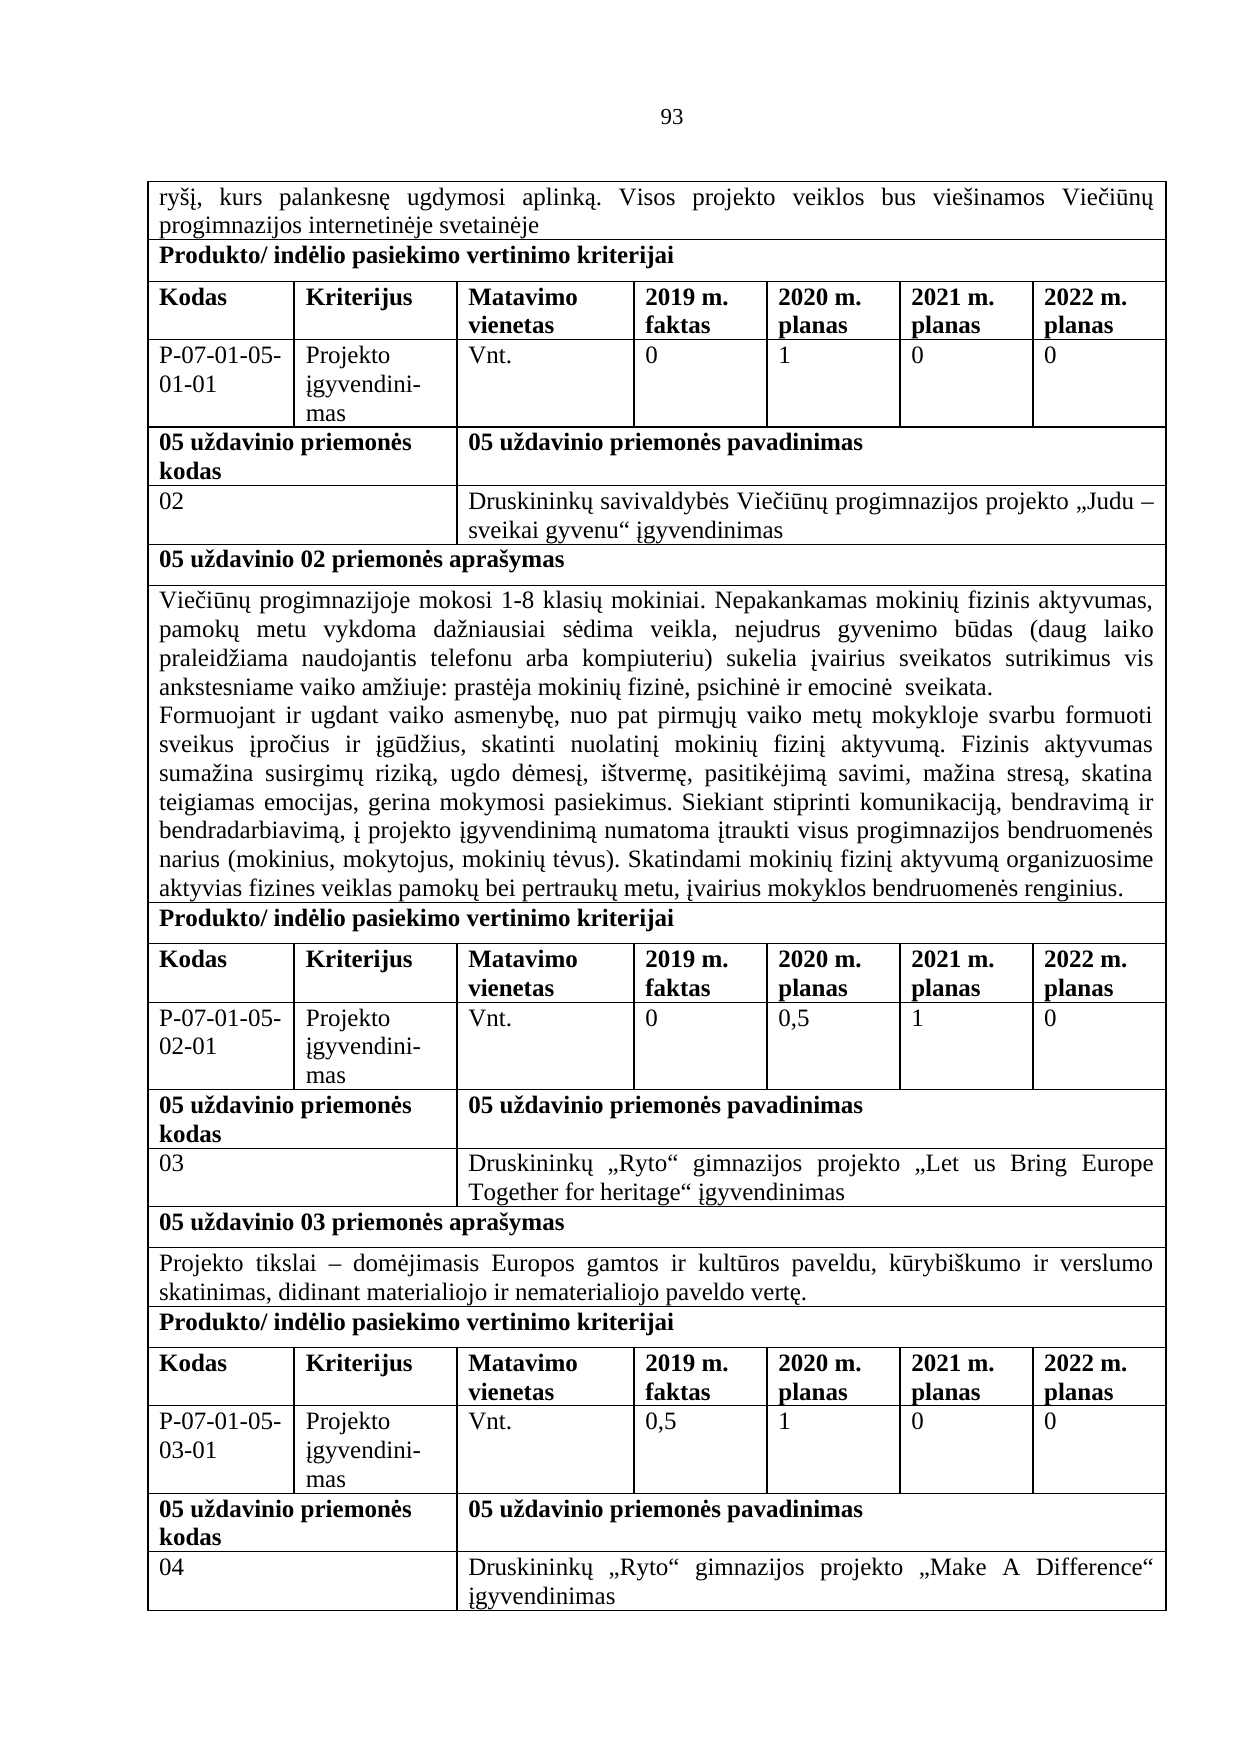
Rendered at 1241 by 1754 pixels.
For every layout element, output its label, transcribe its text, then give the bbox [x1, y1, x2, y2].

table_cell 2020 m. planas [768, 282, 899, 339]
table_cell 0 [901, 340, 1032, 426]
table_cell P-07-01-05-01-01 [149, 340, 293, 426]
table_cell ryšį, kurs palankesnę ugdymosi aplinką. Visos projekto veiklos bus viešinamos Viečiūnų progimnazijos internetinėje svetainėje [149, 182, 1165, 239]
table_cell 0 [635, 340, 766, 426]
table_cell 04 [149, 1552, 456, 1610]
table_cell Projekto įgyvendini-mas [295, 340, 456, 426]
table_cell 05 uždavinio 02 priemonės aprašymas [149, 545, 1165, 584]
table_cell 2022 m. planas [1034, 944, 1165, 1002]
table_cell 0 [1034, 340, 1165, 426]
table_cell Kodas [149, 944, 293, 1002]
table_cell 2020 m. planas [768, 1348, 899, 1405]
table_cell 02 [149, 486, 456, 543]
table_cell 03 [149, 1149, 456, 1206]
table_cell 1 [901, 1003, 1032, 1089]
table_cell 05 uždavinio priemonės kodas [149, 428, 456, 485]
table_cell 0 [635, 1003, 766, 1089]
table_cell 2022 m. planas [1034, 282, 1165, 339]
table_cell 2022 m. planas [1034, 1348, 1165, 1405]
table_cell 2021 m. planas [901, 282, 1032, 339]
table_cell 05 uždavinio priemonės pavadinimas [458, 1494, 1165, 1551]
table_cell Viečiūnų progimnazijoje mokosi 1-8 klasių mokiniai. Nepakankamas mokinių fizinis aktyvumas, pamokų metu vykdoma dažniausiai sėdima veikla, nejudrus gyvenimo būdas (daug laiko praleidžiama naudojantis telefonu arba kompiuteriu) sukelia įvairius sveikatos sutrikimus vis ankstesniame vaiko amžiuje: prastėja mokinių fizinė, psichinė ir emocinė sveikata. Formuojant ir ugdant vaiko asmenybę, nuo pat pirmųjų vaiko metų mokykloje svarbu formuoti sveikus įpročius ir įgūdžius, skatinti nuolatinį mokinių fizinį aktyvumą. Fizinis aktyvumas sumažina susirgimų riziką, ugdo dėmesį, ištvermę, pasitikėjimą savimi, mažina stresą, skatina teigiamas emocijas, gerina mokymosi pasiekimus. Siekiant stiprinti komunikaciją, bendravimą ir bendradarbiavimą, į projekto įgyvendinimą numatoma įtraukti visus progimnazijos bendruomenės narius (mokinius, mokytojus, mokinių tėvus). Skatindami mokinių fizinį aktyvumą organizuosime aktyvias fizines veiklas pamokų bei pertraukų metu, įvairius mokyklos bendruomenės renginius. [149, 586, 1165, 902]
table_cell 2021 m. planas [901, 1348, 1032, 1405]
table_cell Projekto tikslai – domėjimasis Europos gamtos ir kultūros paveldu, kūrybiškumo ir verslumo skatinimas, didinant materialiojo ir nematerialiojo paveldo vertę. [149, 1248, 1165, 1306]
table_cell 2020 m. planas [768, 944, 899, 1002]
table_cell Vnt. [458, 1003, 633, 1089]
table_cell Kriterijus [295, 944, 456, 1002]
table_cell 2021 m. planas [901, 944, 1032, 1002]
table_cell 0,5 [768, 1003, 899, 1089]
table_cell Kodas [149, 1348, 293, 1405]
table_cell 05 uždavinio priemonės pavadinimas [458, 428, 1165, 485]
table_cell Kriterijus [295, 1348, 456, 1405]
table_cell 2019 m. faktas [635, 944, 766, 1002]
table_cell Matavimo vienetas [458, 282, 633, 339]
table_cell Druskininkų „Ryto“ gimnazijos projekto „Let us Bring Europe Together for heritage“ įgyvendinimas [458, 1149, 1165, 1206]
table_cell 0,5 [635, 1406, 766, 1493]
table_cell 2019 m. faktas [635, 282, 766, 339]
table_cell P-07-01-05-02-01 [149, 1003, 293, 1089]
table_cell 05 uždavinio priemonės pavadinimas [458, 1090, 1165, 1147]
table_cell Kodas [149, 282, 293, 339]
table_cell 2019 m. faktas [635, 1348, 766, 1405]
table_cell Druskininkų „Ryto“ gimnazijos projekto „Make A Difference“ įgyvendinimas [458, 1552, 1165, 1610]
table_cell Projekto įgyvendini-mas [295, 1003, 456, 1089]
table_cell Vnt. [458, 1406, 633, 1493]
table_cell 05 uždavinio priemonės kodas [149, 1090, 456, 1147]
table_cell Produkto/ indėlio pasiekimo vertinimo kriterijai [149, 1307, 1165, 1347]
table_cell Matavimo vienetas [458, 944, 633, 1002]
table_cell Druskininkų savivaldybės Viečiūnų progimnazijos projekto „Judu – sveikai gyvenu“ įgyvendinimas [458, 486, 1165, 543]
table_cell 0 [1034, 1406, 1165, 1493]
table_cell 0 [901, 1406, 1032, 1493]
table_cell Vnt. [458, 340, 633, 426]
table_cell Produkto/ indėlio pasiekimo vertinimo kriterijai [149, 240, 1165, 281]
table_cell Produkto/ indėlio pasiekimo vertinimo kriterijai [149, 903, 1165, 943]
table_cell Kriterijus [295, 282, 456, 339]
table_cell Matavimo vienetas [458, 1348, 633, 1405]
table_cell P-07-01-05-03-01 [149, 1406, 293, 1493]
table_cell 1 [768, 1406, 899, 1493]
table_cell 05 uždavinio 03 priemonės aprašymas [149, 1207, 1165, 1247]
table_cell 1 [768, 340, 899, 426]
table_cell 05 uždavinio priemonės kodas [149, 1494, 456, 1551]
table_cell 0 [1034, 1003, 1165, 1089]
table_cell Projekto įgyvendini-mas [295, 1406, 456, 1493]
